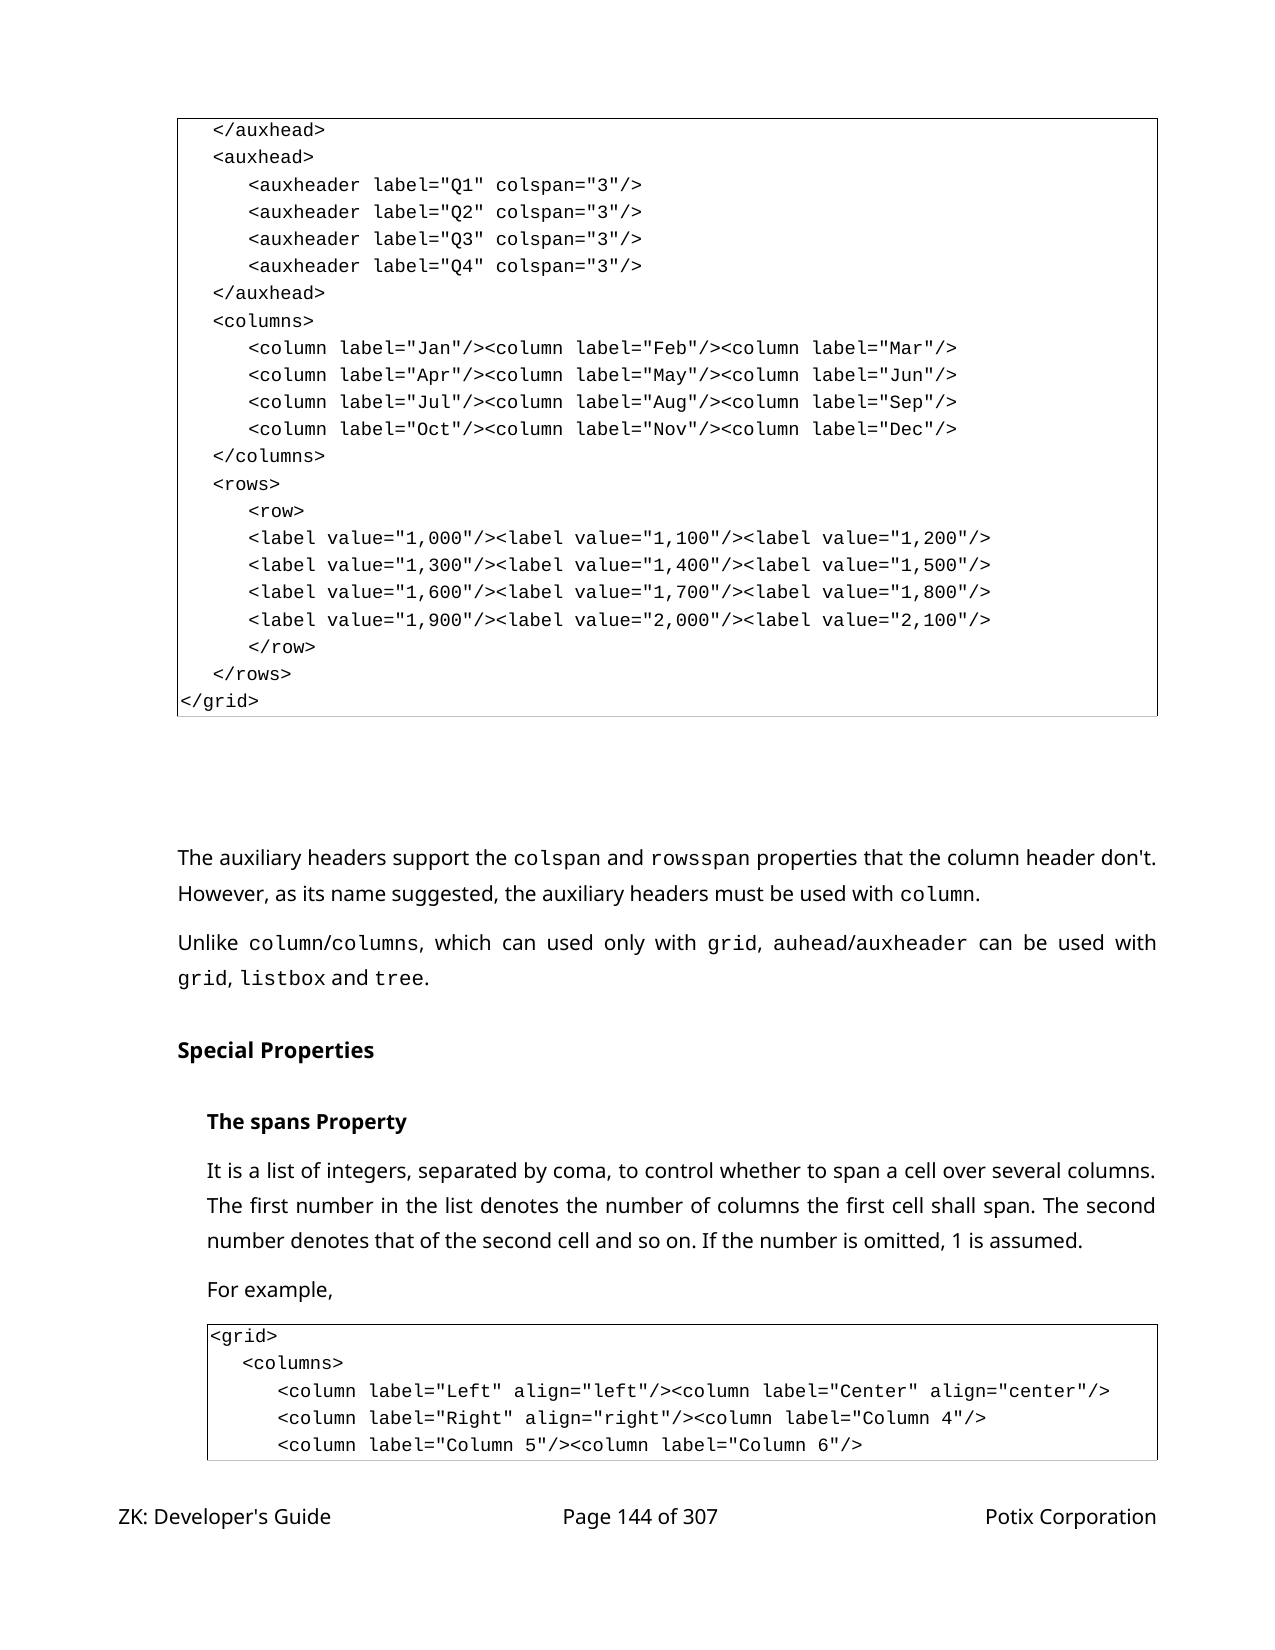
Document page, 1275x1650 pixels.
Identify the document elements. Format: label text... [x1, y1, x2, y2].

text <auxheader label="Q2" colspan="3"/> [178, 200, 1157, 224]
text </columns> [178, 444, 1157, 469]
text <column label="Oct"/><column label="Nov"/><column label="Dec"/> [178, 417, 1157, 441]
text <columns> [208, 1351, 1157, 1376]
text <grid> [208, 1325, 1157, 1348]
text <column label="Jul"/><column label="Aug"/><column label="Sep"/> [178, 390, 1157, 414]
text <auxheader label="Q3" colspan="3"/> [178, 227, 1157, 251]
text </rows> [178, 662, 1157, 686]
text <column label="Right" align="right"/><column label="Column 4"/> [208, 1406, 1157, 1430]
text <label value="1,300"/><label value="1,400"/><label value="1,500"/> [178, 553, 1157, 577]
text <label value="1,600"/><label value="1,700"/><label value="1,800"/> [178, 580, 1157, 604]
text For example, [207, 1275, 1157, 1303]
text It is a list of integers, separated by coma, to control whether to span a cell over several columns. The first number in the list denotes the number of columns the first cell shall span. The second number denotes that of the second cell and so on. If the number is omitted, 1 is assumed. [207, 1156, 1157, 1254]
text </grid> [178, 689, 1157, 716]
text <row> [178, 499, 1157, 523]
text <column label="Apr"/><column label="May"/><column label="Jun"/> [178, 363, 1157, 387]
text Unlike column/columns, which can used only with grid, auhead/auxheader can be used with grid, listbox and tree. [177, 928, 1157, 992]
text </auxhead> [178, 119, 1157, 142]
text <column label="Column 5"/><column label="Column 6"/> [208, 1433, 1157, 1460]
text <auxheader label="Q1" colspan="3"/> [178, 172, 1157, 197]
text <auxheader label="Q4" colspan="3"/> [178, 254, 1157, 278]
text <label value="1,000"/><label value="1,100"/><label value="1,200"/> [178, 526, 1157, 550]
text The auxiliary headers support the colspan and rowsspan properties that the column header don't. However, as its name suggested, the auxiliary headers must be used with column. [177, 737, 1157, 907]
text </row> [178, 635, 1157, 659]
text <auxhead> [178, 145, 1157, 169]
text <label value="1,900"/><label value="2,000"/><label value="2,100"/> [178, 607, 1157, 632]
subtitle Special Properties [177, 1034, 1157, 1064]
text </auxhead> [178, 281, 1157, 306]
text <columns> [178, 308, 1157, 333]
text <column label="Left" align="left"/><column label="Center" align="center"/> [208, 1378, 1157, 1403]
subtitle The spans Property [207, 1107, 1157, 1135]
text <column label="Jan"/><column label="Feb"/><column label="Mar"/> [178, 336, 1157, 360]
text <rows> [178, 472, 1157, 496]
